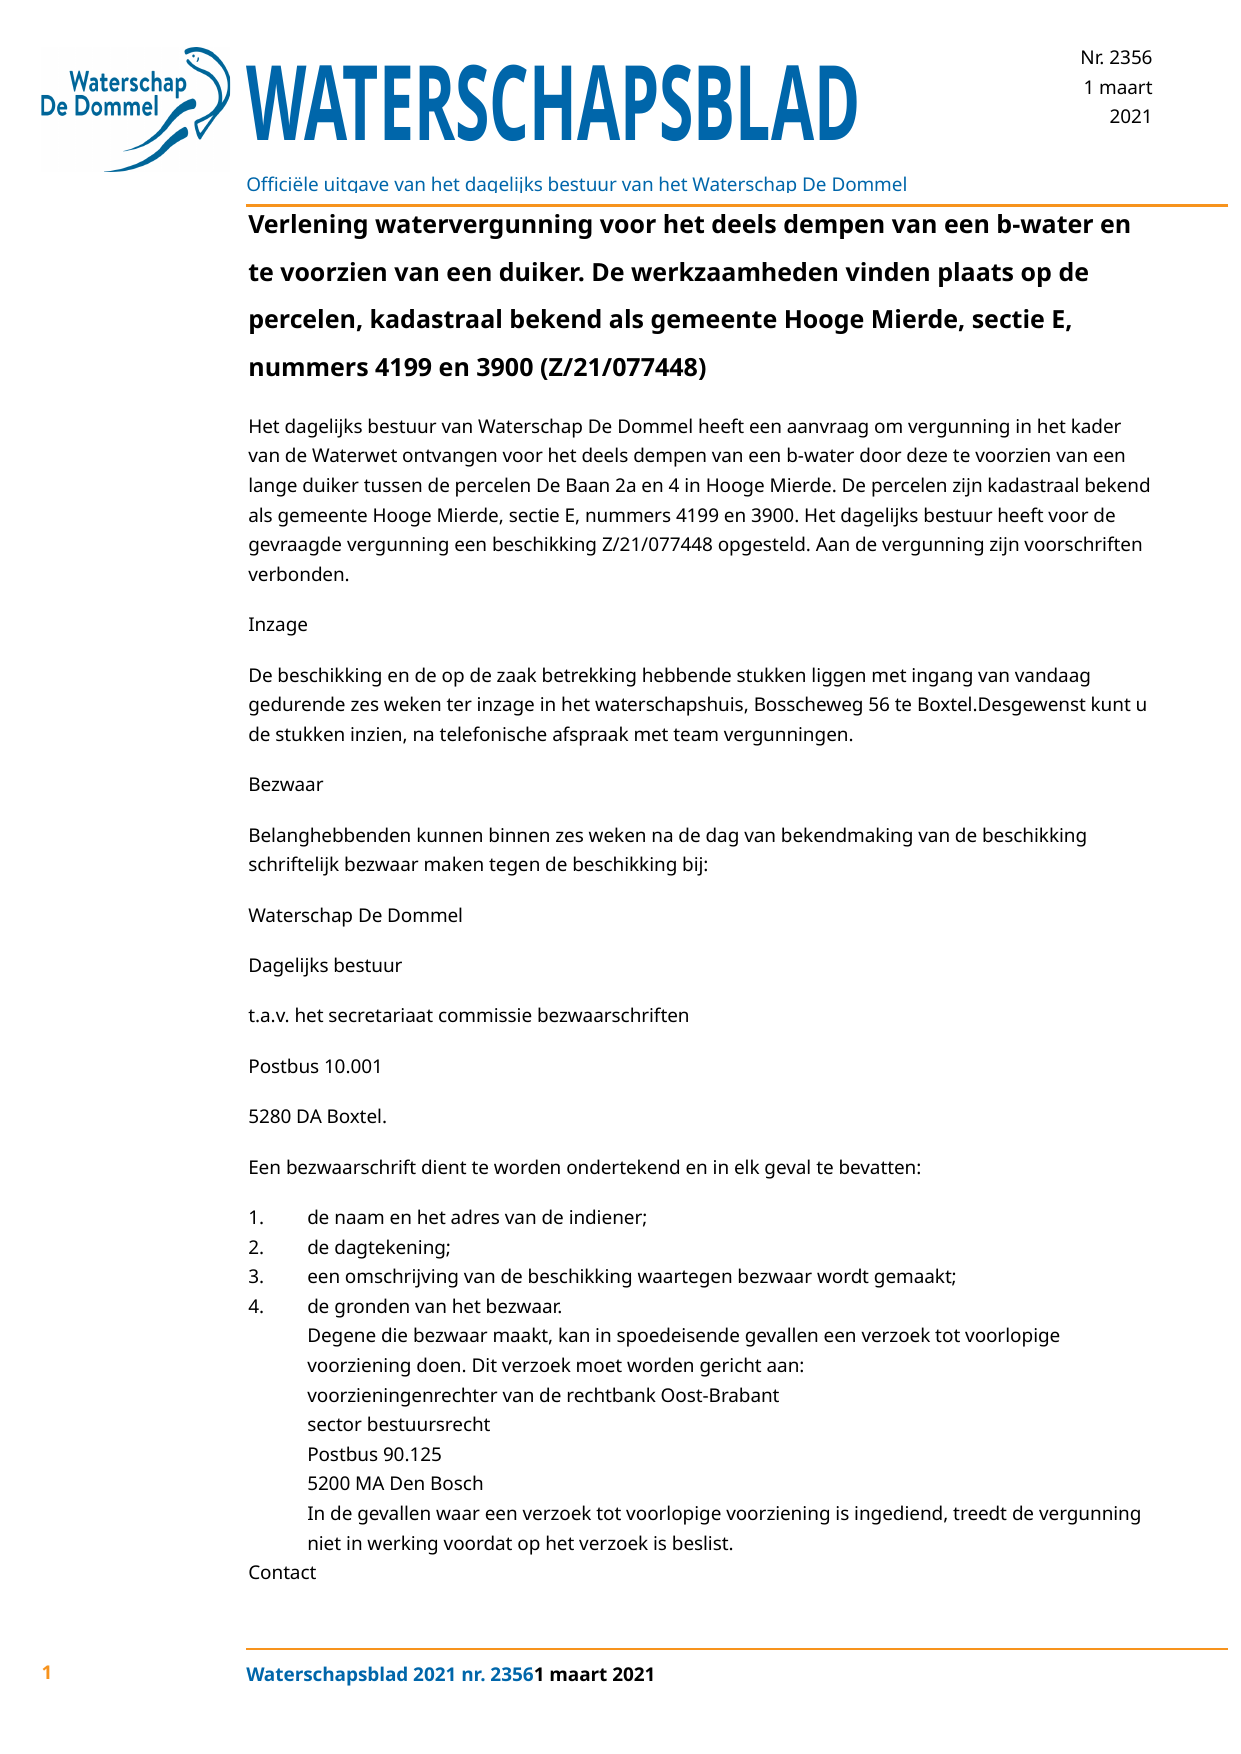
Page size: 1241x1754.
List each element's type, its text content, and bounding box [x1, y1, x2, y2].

text Inzage [248, 611, 1152, 637]
text Belanghebbenden kunnen binnen zes weken na de dag van bekendmaking van de beschikking schriftelijk bezwaar maken tegen de beschikking bij: [248, 822, 1152, 877]
text Bezwaar [248, 771, 1152, 797]
list de dagtekening; [248, 1234, 1152, 1260]
text De beschikking en de op de zaak betrekking hebbende stukken liggen met ingang van vandaag gedurende zes weken ter inzage in het waterschapshuis, Bosscheweg 56 te Boxtel.Desgewenst kunt u de stukken inzien, na telefonische afspraak met team vergunningen. [248, 662, 1152, 747]
text t.a.v. het secretariaat commissie bezwaarschriften [248, 1003, 1152, 1028]
list Postbus 90.125 [248, 1441, 1152, 1467]
list de gronden van het bezwaar. [248, 1293, 1152, 1319]
text 5280 DA Boxtel. [248, 1103, 1152, 1129]
list In de gevallen waar een verzoek tot voorlopige voorziening is ingediend, treedt de vergunning niet in werking voordat op het verzoek is beslist. [248, 1500, 1152, 1556]
list een omschrijving van de beschikking waartegen bezwaar wordt gemaakt; [248, 1263, 1152, 1289]
text Postbus 10.001 [248, 1053, 1152, 1079]
list sector bestuursrecht [248, 1411, 1152, 1437]
text Waterschap De Dommel [248, 902, 1152, 928]
text Dagelijks bestuur [248, 952, 1152, 978]
text Contact [248, 1559, 1152, 1585]
picture [45, 99, 51, 111]
list Degene die bezwaar maakt, kan in spoedeisende gevallen een verzoek tot voorlopige voorziening doen. Dit verzoek moet worden gericht aan: [248, 1323, 1152, 1378]
picture [198, 118, 210, 131]
list voorzieningenrechter van de rechtbank Oost-Brabant [248, 1382, 1152, 1408]
picture [204, 47, 231, 76]
text Verlening watervergunning voor het deels dempen van een b-water en te voorzien van een duiker. De werkzaamheden vinden plaats op de percelen, kadastraal bekend als gemeente Hooge Mierde, sectie E, nummers 4199 en 3900 (Z/21/077448) [248, 207, 1152, 384]
text Een bezwaarschrift dient te worden ondertekend en in elk geval te bevatten: [248, 1154, 1152, 1180]
list de naam en het adres van de indiener; [248, 1204, 1152, 1230]
list 5200 MA Den Bosch [248, 1471, 1152, 1496]
text Het dagelijks bestuur van Waterschap De Dommel heeft een aanvraag om vergunning in het kader van de Waterwet ontvangen voor het deels dempen van een b-water door deze te voorzien van een lange duiker tussen de percelen De Baan 2a en 4 in Hooge Mierde. De percelen zijn kadastraal bekend als gemeente Hooge Mierde, sectie E, nummers 4199 en 3900. Het dagelijks bestuur heeft voor de gevraagde vergunning een beschikking Z/21/077448 opgesteld. Aan de vergunning zijn voorschriften verbonden. [248, 413, 1152, 587]
picture [41, 47, 231, 172]
